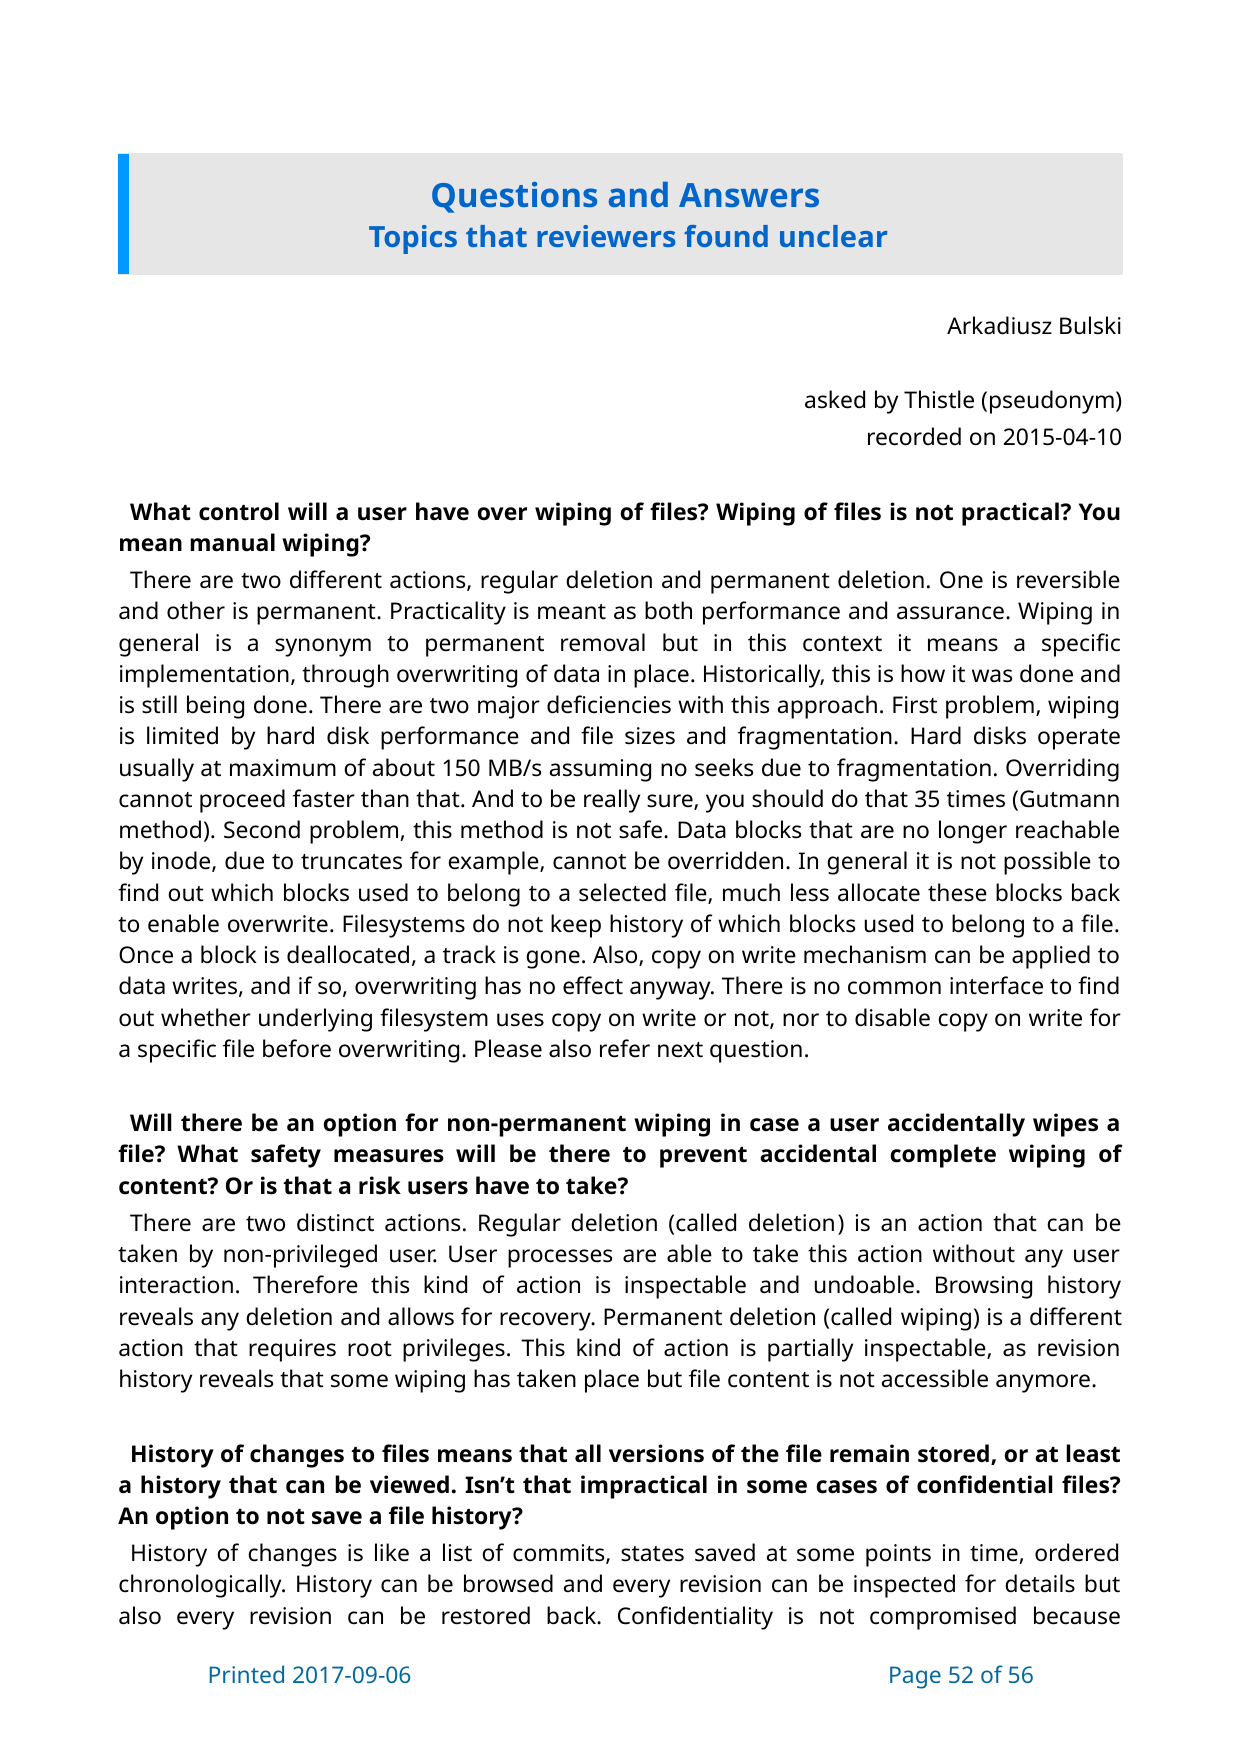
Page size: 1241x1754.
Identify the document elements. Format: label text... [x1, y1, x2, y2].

text Will there be an option for non-permanent wiping in case a user accidentally wipes a file? What safety measures will be there to prevent accidental complete wiping of content? Or is that a risk users have to take? [118, 1107, 1122, 1201]
text recorded on 2015-04-10 [118, 421, 1122, 452]
text There are two distinct actions. Regular deletion (called deletion) is an action that can be taken by non-privileged user. User processes are able to take this action without any user interaction. Therefore this kind of action is inspectable and undoable. Browsing history reveals any deletion and allows for recovery. Permanent deletion (called wiping) is a different action that requires root privileges. This kind of action is partially inspectable, as revision history reveals that some wiping has taken place but file content is not accessible anymore. [118, 1207, 1122, 1394]
text History of changes is like a list of commits, states saved at some points in time, ordered chronologically. History can be browsed and every revision can be inspected for details but also every revision can be restored back. Confidentiality is not compromised because [118, 1537, 1122, 1631]
text Arkadiusz Bulski [118, 310, 1122, 341]
text History of changes to files means that all versions of the file remain stored, or at least a history that can be viewed. Isn’t that impractical in some cases of confidential files? An option to not save a file history? [118, 1437, 1122, 1531]
subtitle Questions and Answers Topics that reviewers found unclear [129, 155, 1122, 274]
text What control will a user have over wiping of files? Wiping of files is not practical? You mean manual wiping? [118, 496, 1122, 558]
text There are two different actions, regular deletion and permanent deletion. One is reversible and other is permanent. Practicality is meant as both performance and assurance. Wiping in general is a synonym to permanent removal but in this context it means a specific implementation, through overwriting of data in place. Historically, this is how it was done and is still being done. There are two major deficiencies with this approach. First problem, wiping is limited by hard disk performance and file sizes and fragmentation. Hard disks operate usually at maximum of about 150 MB/s assuming no seeks due to fragmentation. Overriding cannot proceed faster than that. And to be really sure, you should do that 35 times (Gutmann method). Second problem, this method is not safe. Data blocks that are no longer reachable by inode, due to truncates for example, cannot be overridden. In general it is not possible to find out which blocks used to belong to a selected file, much less allocate these blocks back to enable overwrite. Filesystems do not keep history of which blocks used to belong to a file. Once a block is deallocated, a track is gone. Also, copy on write mechanism can be applied to data writes, and if so, overwriting has no effect anyway. There is no common interface to find out whether underlying filesystem uses copy on write or not, nor to disable copy on write for a specific file before overwriting. Please also refer next question. [118, 564, 1122, 1064]
text asked by Thistle (pseudonym) [118, 384, 1122, 415]
